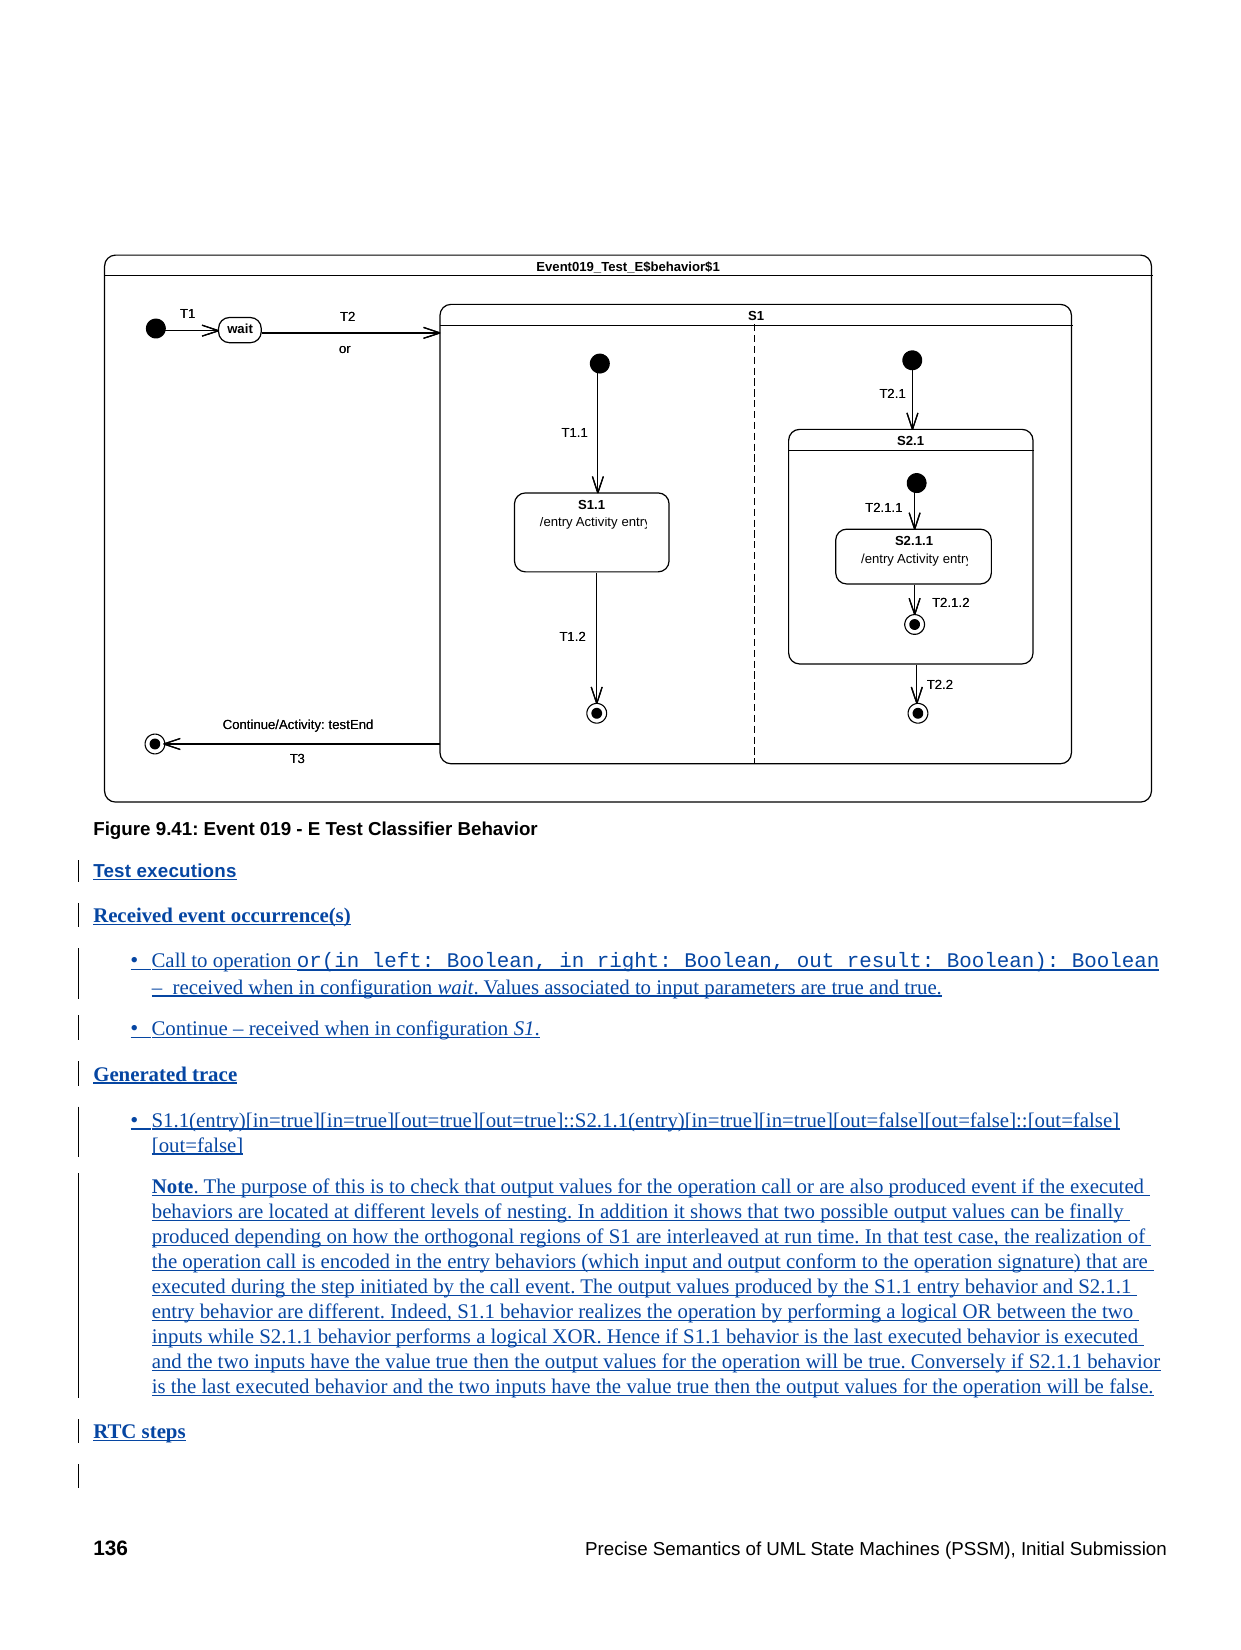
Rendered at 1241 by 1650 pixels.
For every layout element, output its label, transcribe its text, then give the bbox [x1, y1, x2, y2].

list S1.1(entry)[in=true][in=true][out=true][out=true]::S2.1.1(entry)[in=true][in=true][out=false][out=false]::[out=false][out=false] [131, 1107, 1164, 1157]
list Note. The purpose of this is to check that output values for the operation call or are also produced event if the executed behaviors are located at different levels of nesting. In addition it shows that two possible output values can be finally produced depending on how the orthogonal regions of S1 are interleaved at run time. In that test case, the realization of the operation call is encoded in the entry behaviors (which input and output conform to the operation signature) that are executed during the step initiated by the call event. The output values produced by the S1.1 entry behavior and S2.1.1 entry behavior are different. Indeed, S1.1 behavior realizes the operation by performing a logical OR between the two inputs while S2.1.1 behavior performs a logical XOR. Hence if S1.1 behavior is the last executed behavior is executed and the two inputs have the value true then the output values for the operation will be true. Conversely if S2.1.1 behavior is the last executed behavior and the two inputs have the value true then the output values for the operation will be false. [131, 1173, 1164, 1398]
text Generated trace [93, 1061, 1164, 1086]
text RTC steps [93, 1419, 1164, 1443]
subtitle [93, 231, 1164, 243]
list Continue – received when in configuration S1. [131, 1015, 1164, 1040]
list Call to operation or(in left: Boolean, in right: Boolean, out result: Boolean): Boolean – received when in configuration wait. Values associated to input parameters are true and true. [131, 948, 1164, 999]
text Figure 9.41: Event 019 - E Test Classifier Behavior [93, 243, 1164, 839]
text Received event occurrence(s) [93, 903, 1164, 927]
subtitle Test executions [93, 839, 1164, 882]
